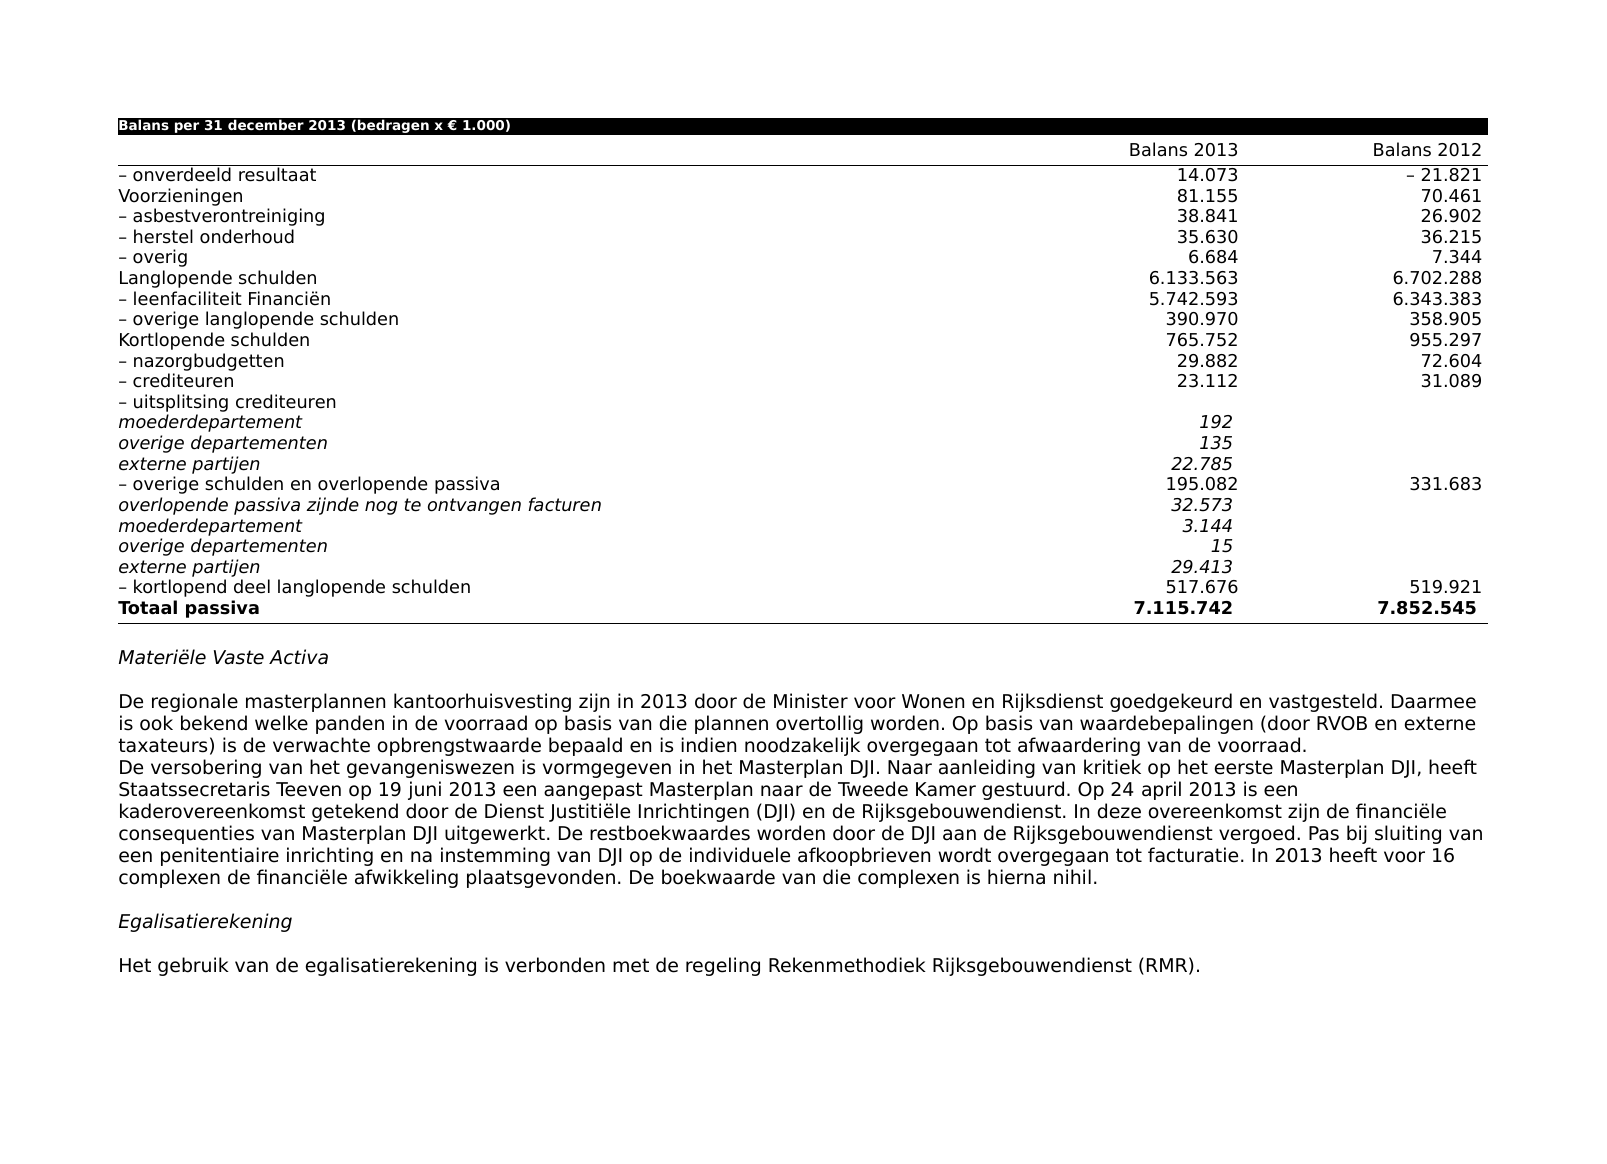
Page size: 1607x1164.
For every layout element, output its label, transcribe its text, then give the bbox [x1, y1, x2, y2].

table_cell 6.343.383 [1245, 289, 1488, 309]
table_cell moederdepartement [118, 413, 1001, 433]
table_cell 7.344 [1245, 248, 1488, 268]
table_cell 14.073 [1001, 166, 1244, 186]
table_cell 135 [1001, 433, 1244, 454]
table_cell 31.089 [1245, 371, 1488, 392]
table_cell externe partijen [118, 557, 1001, 577]
table_cell 331.683 [1245, 474, 1488, 495]
table_cell [1245, 495, 1488, 516]
table_cell 72.604 [1245, 351, 1488, 371]
table_cell 36.215 [1245, 227, 1488, 247]
table_cell Kortlopende schulden [118, 330, 1001, 351]
table_cell – herstel onderhoud [118, 227, 1001, 247]
table_cell 517.676 [1001, 578, 1244, 598]
table_cell externe partijen [118, 454, 1001, 474]
table_cell 519.921 [1245, 578, 1488, 598]
table_cell – uitsplitsing crediteuren [118, 392, 1001, 412]
table_cell 6.133.563 [1001, 268, 1244, 289]
table_cell 7.852.545 [1245, 598, 1488, 623]
table_cell 26.902 [1245, 206, 1488, 227]
table_cell 192 [1001, 413, 1244, 433]
table_cell [1245, 392, 1488, 412]
table_cell 765.752 [1001, 330, 1244, 351]
table_cell – nazorgbudgetten [118, 351, 1001, 371]
table_cell 32.573 [1001, 495, 1244, 516]
table_header Balans per 31 december 2013 (bedragen x € 1.000) [118, 118, 1488, 134]
table_cell 29.413 [1001, 557, 1244, 577]
table_cell – overige schulden en overlopende passiva [118, 474, 1001, 495]
table_cell [1245, 413, 1488, 433]
table_cell 70.461 [1245, 186, 1488, 206]
text Het gebruik van de egalisatierekening is verbonden met de regeling Rekenmethodiek Rijksgebouwendienst (RMR). [118, 955, 1488, 977]
table_cell [118, 135, 1001, 165]
table_cell 5.742.593 [1001, 289, 1244, 309]
table_cell Balans 2013 [1001, 135, 1244, 165]
table_cell 29.882 [1001, 351, 1244, 371]
table_cell Voorzieningen [118, 186, 1001, 206]
table_cell [1001, 392, 1244, 412]
table_cell overige departementen [118, 433, 1001, 454]
table_cell 7.115.742 [1001, 598, 1244, 623]
table_cell 22.785 [1001, 454, 1244, 474]
table_cell 81.155 [1001, 186, 1244, 206]
text De versobering van het gevangeniswezen is vormgegeven in het Masterplan DJI. Naar aanleiding van kritiek op het eerste Masterplan DJI, heeft Staatssecretaris Teeven op 19 juni 2013 een aangepast Masterplan naar de Tweede Kamer gestuurd. Op 24 april 2013 is een kaderovereenkomst getekend door de Dienst Justitiële Inrichtingen (DJI) en de Rijksgebouwendienst. In deze overeenkomst zijn de financiële consequenties van Masterplan DJI uitgewerkt. De restboekwaardes worden door de DJI aan de Rijksgebouwendienst vergoed. Pas bij sluiting van een penitentiaire inrichting en na instemming van DJI op de individuele afkoopbrieven wordt overgegaan tot facturatie. In 2013 heeft voor 16 complexen de financiële afwikkeling plaatsgevonden. De boekwaarde van die complexen is hierna nihil. [118, 757, 1488, 888]
table_cell [1245, 557, 1488, 577]
table_cell 390.970 [1001, 309, 1244, 330]
table_cell 955.297 [1245, 330, 1488, 351]
table_cell – leenfaciliteit Financiën [118, 289, 1001, 309]
table_cell – onverdeeld resultaat [118, 166, 1001, 186]
table_cell – overige langlopende schulden [118, 309, 1001, 330]
table_cell 38.841 [1001, 206, 1244, 227]
table_cell – overig [118, 248, 1001, 268]
table_cell [1245, 536, 1488, 557]
subtitle Egalisatierekening [118, 911, 1488, 933]
table_cell moederdepartement [118, 516, 1001, 536]
table_cell 195.082 [1001, 474, 1244, 495]
table_cell – asbestverontreiniging [118, 206, 1001, 227]
table_cell overige departementen [118, 536, 1001, 557]
subtitle Materiële Vaste Activa [118, 647, 1488, 668]
table_cell [1245, 516, 1488, 536]
table_cell 3.144 [1001, 516, 1244, 536]
table_cell – kortlopend deel langlopende schulden [118, 578, 1001, 598]
table_cell 23.112 [1001, 371, 1244, 392]
text De regionale masterplannen kantoorhuisvesting zijn in 2013 door de Minister voor Wonen en Rijksdienst goedgekeurd en vastgesteld. Daarmee is ook bekend welke panden in de voorraad op basis van die plannen overtollig worden. Op basis van waardebepalingen (door RVOB en externe taxateurs) is de verwachte opbrengstwaarde bepaald en is indien noodzakelijk overgegaan tot afwaardering van de voorraad. [118, 691, 1488, 757]
table_cell – 21.821 [1245, 166, 1488, 186]
table_cell 6.702.288 [1245, 268, 1488, 289]
table_cell Totaal passiva [118, 598, 1001, 623]
table_cell [1245, 433, 1488, 454]
table_cell Langlopende schulden [118, 268, 1001, 289]
table_cell – crediteuren [118, 371, 1001, 392]
table_cell 15 [1001, 536, 1244, 557]
table_cell 6.684 [1001, 248, 1244, 268]
table_cell Balans 2012 [1245, 135, 1488, 165]
table_cell 358.905 [1245, 309, 1488, 330]
table_cell [1245, 454, 1488, 474]
table_cell overlopende passiva zijnde nog te ontvangen facturen [118, 495, 1001, 516]
table_cell 35.630 [1001, 227, 1244, 247]
